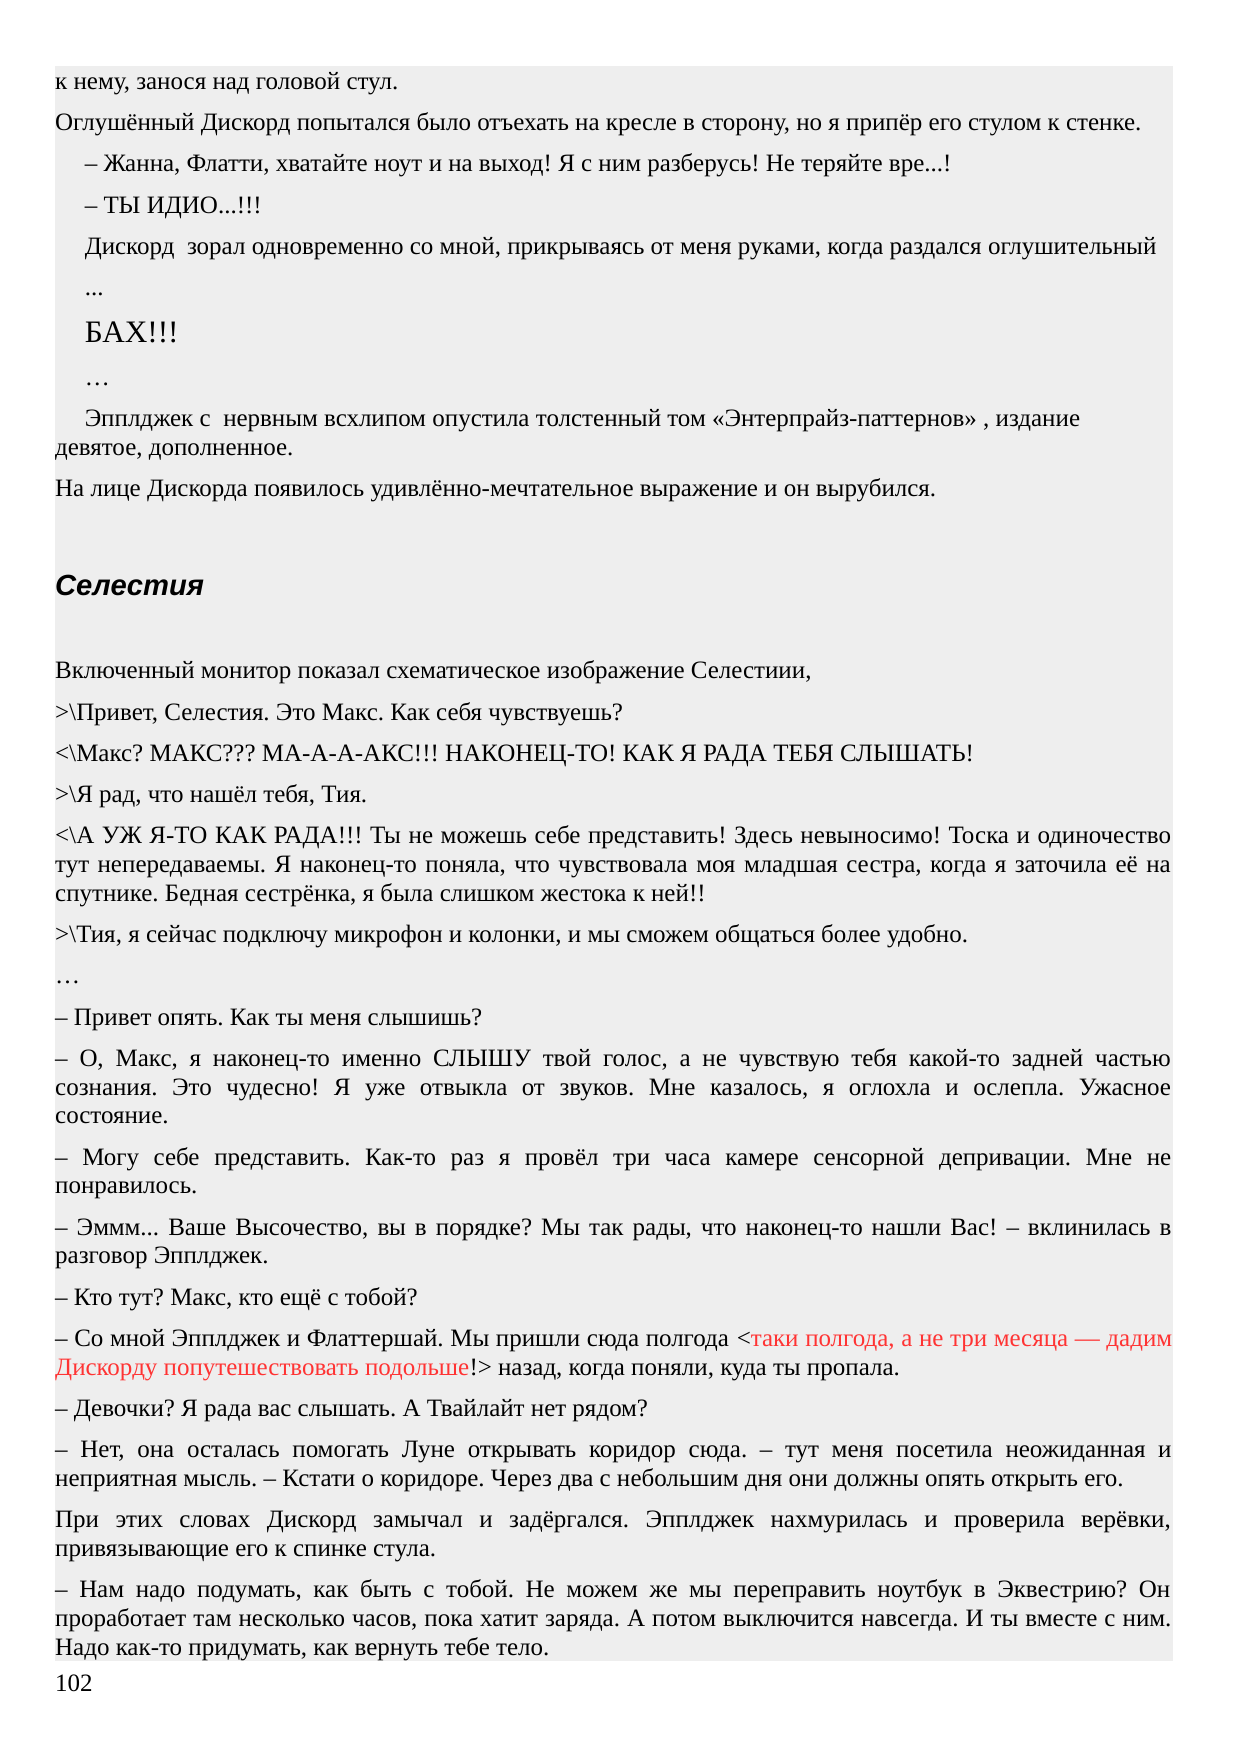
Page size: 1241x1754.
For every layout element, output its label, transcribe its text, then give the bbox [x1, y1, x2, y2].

text – Эммм... Ваше Высочество, вы в порядке? Мы так рады, что наконец-то нашли Вас! – вклинилась в разговор Эпплджек. [55, 1212, 1173, 1269]
text На лице Дискорда появилось удивлённо-мечтательное выражение и он вырубился. [55, 473, 1173, 502]
text ... [55, 272, 1173, 301]
text – Привет опять. Как ты меня слышишь? [55, 1002, 1173, 1031]
text >\Тия, я сейчас подключу микрофон и колонки, и мы сможем общаться более удобно. [55, 919, 1173, 948]
text – Кто тут? Макс, кто ещё с тобой? [55, 1282, 1173, 1311]
text Эпплджек с нервным всхлипом опустила толстенный том «Энтерпрайз-паттернов» , издание девятое, дополненное. [55, 403, 1173, 461]
text Включенный монитор показал схематическое изображение Селестиии, [55, 656, 1173, 684]
text <\Макс? МАКС??? МА-А-А-АКС!!! НАКОНЕЦ-ТО! КАК Я РАДА ТЕБЯ СЛЫШАТЬ! [55, 738, 1173, 767]
text При этих словах Дискорд замычал и задёргался. Эпплджек нахмурилась и проверила верёвки, привязывающие его к спинке стула. [55, 1504, 1173, 1562]
subtitle Селестия [55, 568, 1173, 602]
list к нему, занося над головой стул. [55, 66, 1173, 95]
text <\А УЖ Я-ТО КАК РАДА!!! Ты не можешь себе представить! Здесь невыносимо! Тоска и одиночество тут непередаваемы. Я наконец-то поняла, что чувствовала моя младшая сестра, когда я заточила её на спутнике. Бедная сестрёнка, я была слишком жестока к ней!! [55, 821, 1173, 907]
text – Нет, она осталась помогать Луне открывать коридор сюда. – тут меня посетила неожиданная и неприятная мысль. – Кстати о коридоре. Через два с небольшим дня они должны опять открыть его. [55, 1434, 1173, 1492]
text >\Привет, Селестия. Это Макс. Как себя чувствуешь? [55, 697, 1173, 726]
text – Со мной Эпплджек и Флаттершай. Мы пришли сюда полгода <таки полгода, а не три месяца — дадим Дискорду попутешествовать подольше!> назад, когда поняли, куда ты пропала. [55, 1323, 1173, 1381]
text – Жанна, Флатти, хватайте ноут и на выход! Я с ним разберусь! Не теряйте вре...! [55, 148, 1173, 177]
text – О, Макс, я наконец-то именно СЛЫШУ твой голос, а не чувствую тебя какой-то задней частью сознания. Это чудесно! Я уже отвыкла от звуков. Мне казалось, я оглохла и ослепла. Ужасное состояние. [55, 1043, 1173, 1129]
text – Могу себе представить. Как-то раз я провёл три часа камере сенсорной депривации. Мне не понравилось. [55, 1142, 1173, 1199]
text Дискорд зорал одновременно со мной, прикрываясь от меня руками, когда раздался оглушительный [55, 231, 1173, 260]
text Оглушённый Дискорд попытался было отъехать на кресле в сторону, но я припёр его стулом к стенке. [55, 107, 1173, 136]
text БАХ!!! [55, 313, 1173, 349]
text … [55, 362, 1173, 391]
text – Нам надо подумать, как быть с тобой. Не можем же мы переправить ноутбук в Эквестрию? Он проработает там несколько часов, пока хатит заряда. А потом выключится навсегда. И ты вместе с ним. Надо как-то придумать, как вернуть тебе тело. [55, 1574, 1173, 1661]
text … [55, 961, 1173, 989]
text >\Я рад, что нашёл тебя, Тия. [55, 779, 1173, 808]
text – ТЫ ИДИО...!!! [55, 190, 1173, 218]
text – Девочки? Я рада вас слышать. А Твайлайт нет рядом? [55, 1393, 1173, 1422]
